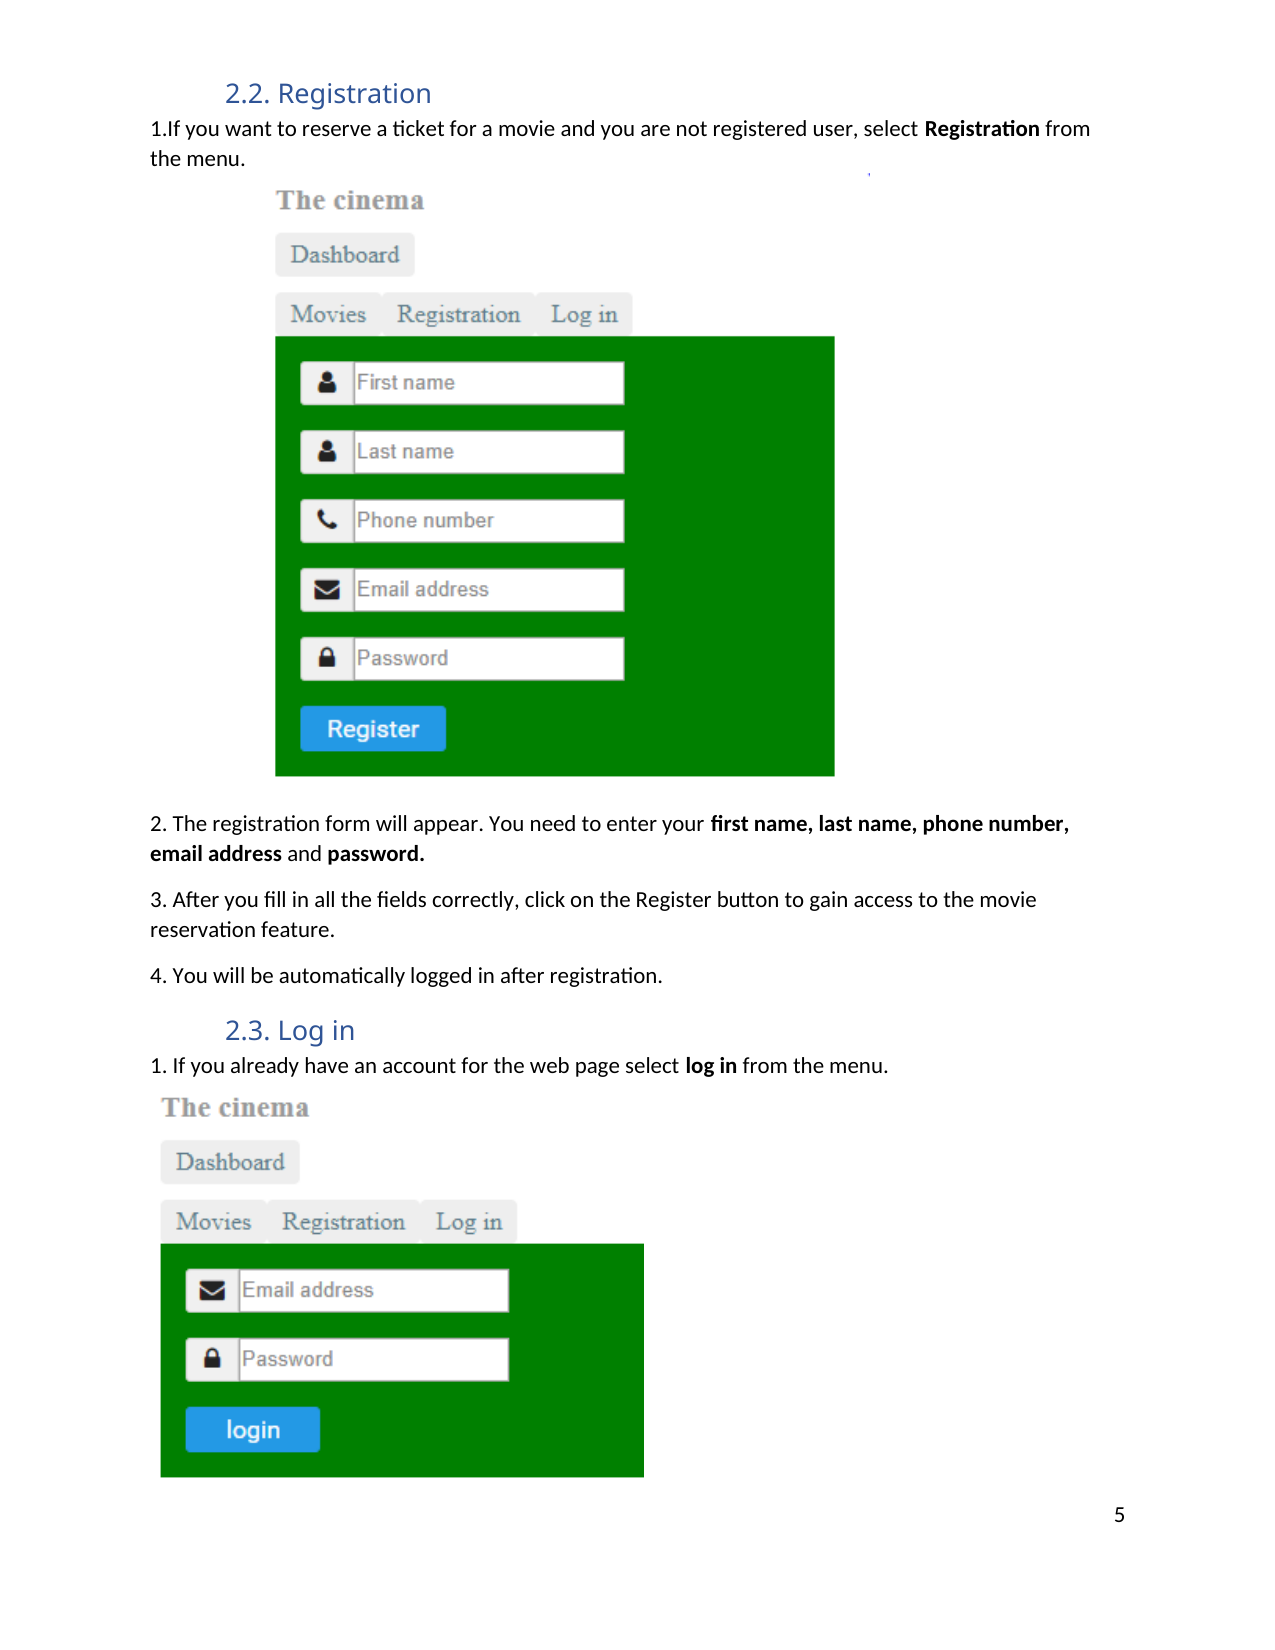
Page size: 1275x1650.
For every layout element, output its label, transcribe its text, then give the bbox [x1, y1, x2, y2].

subtitle 2.3. Log in [150, 1012, 1125, 1048]
text 3. After you fill in all the fields correctly, click on the Register button to gain access to the movie reservation feature. [150, 885, 1125, 943]
text 2. The registration form will appear. You need to enter your first name, last name, phone number, email address and password. [150, 190, 1125, 867]
text 1.If you want to reserve a ticket for a movie and you are not registered user, select Registration from the menu. [150, 114, 1125, 172]
text 4. You will be automatically logged in after registration. [150, 961, 1125, 989]
subtitle 2.2. Registration [150, 75, 1125, 112]
text 1. If you already have an account for the web page select log in from the menu. [150, 1051, 1125, 1079]
